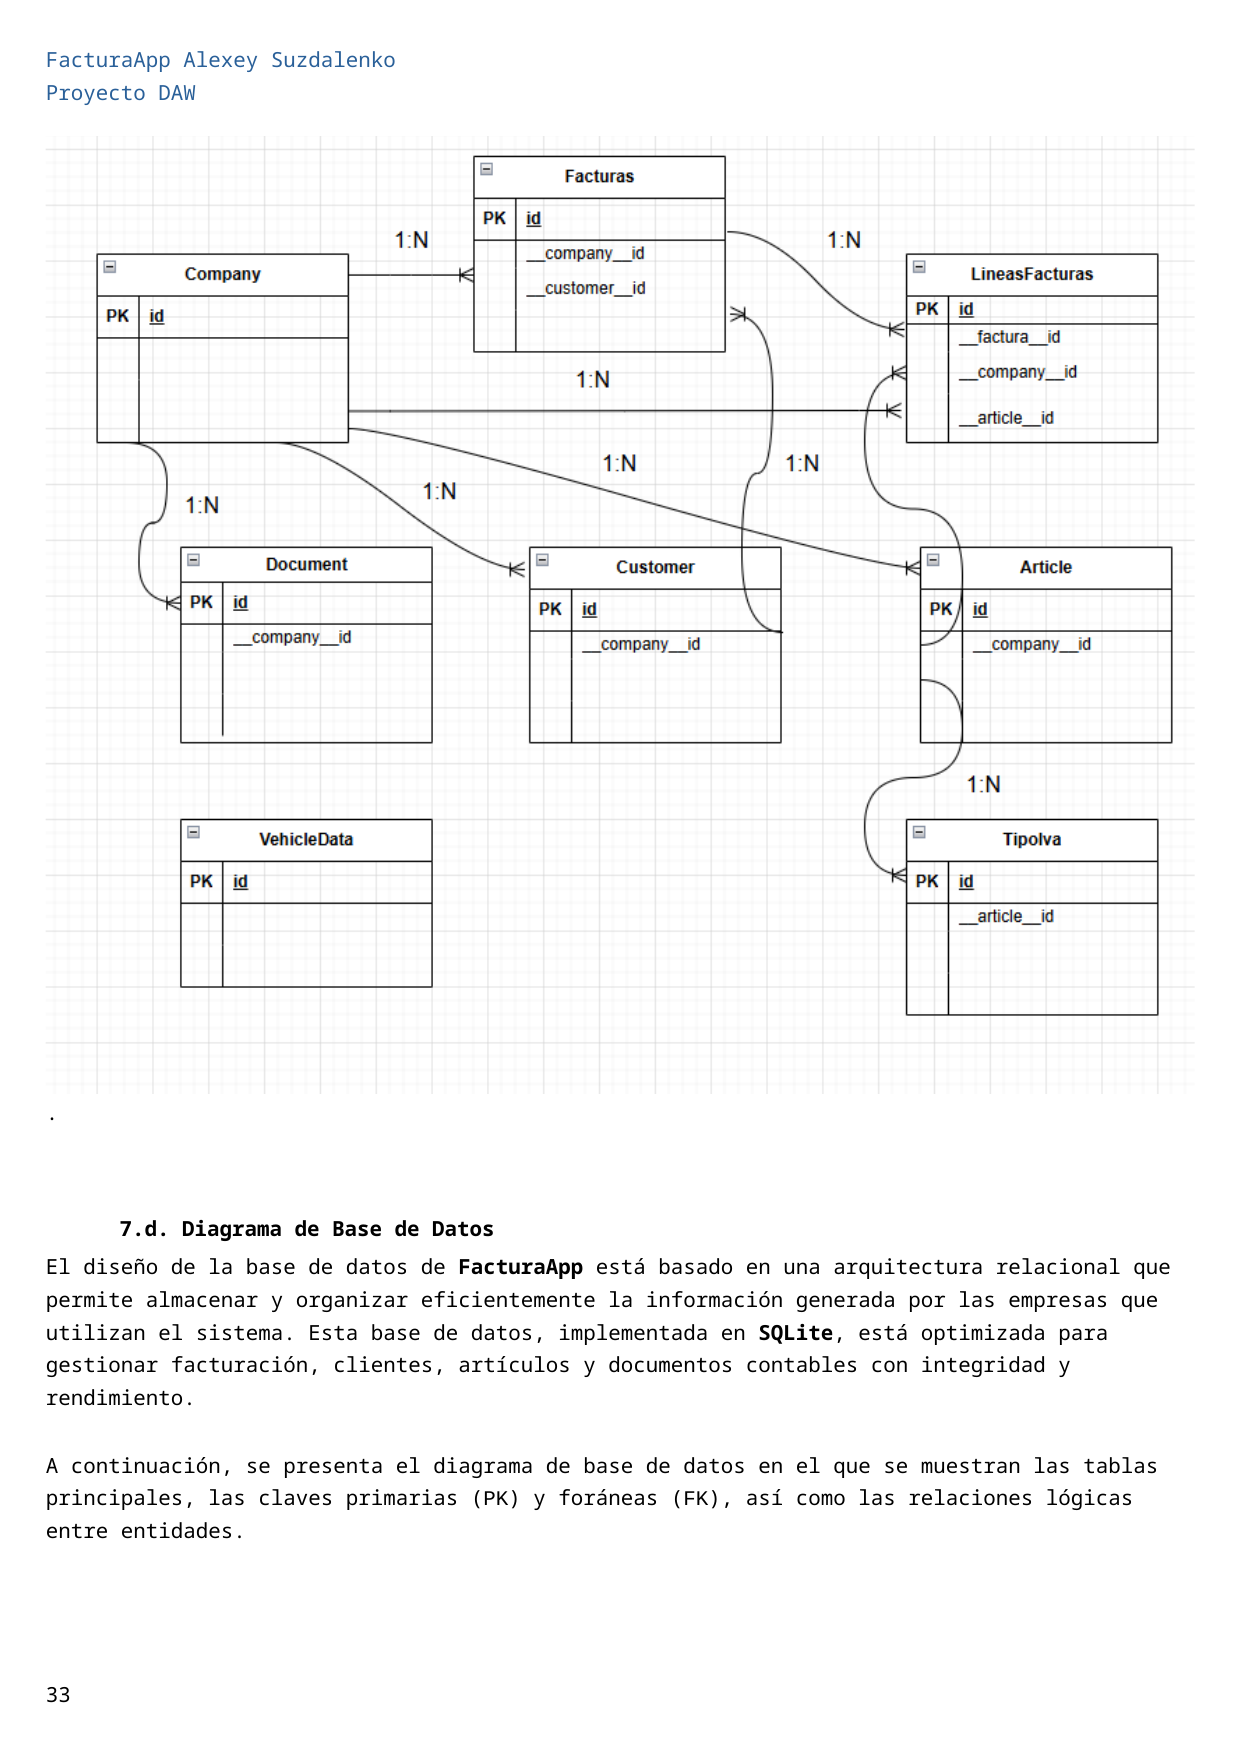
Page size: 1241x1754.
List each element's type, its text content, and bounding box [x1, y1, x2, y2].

subtitle 7.d. Diagrama de Base de Datos [46, 1214, 1195, 1242]
picture [45, 136, 1195, 1094]
text A continuación, se presenta el diagrama de base de datos en el que se muestran las tablas principales, las claves primarias (PK) y foráneas (FK), así como las relaciones lógicas entre entidades. [46, 1451, 1195, 1544]
text El diseño de la base de datos de FacturaApp está basado en una arquitectura relacional que permite almacenar y organizar eficientemente la información generada por las empresas que utilizan el sistema. Esta base de datos, implementada en SQLite, está optimizada para gestionar facturación, clientes, artículos y documentos contables con integridad y rendimiento. [46, 1252, 1195, 1411]
text . [46, 1094, 1195, 1127]
